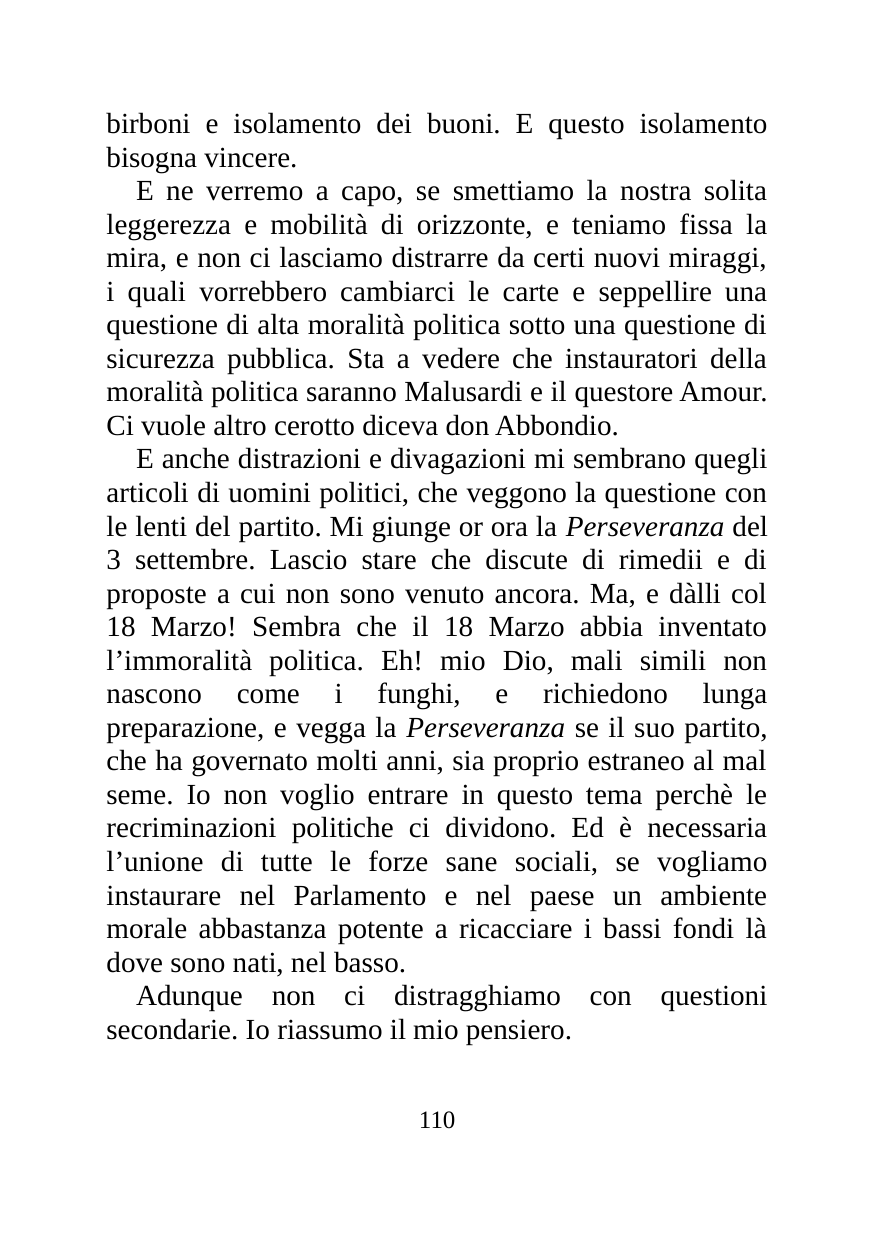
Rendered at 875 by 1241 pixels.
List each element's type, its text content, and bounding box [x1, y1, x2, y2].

text Adunque non ci distragghiamo con questioni secondarie. Io riassumo il mio pensiero. [106, 978, 768, 1045]
text E ne verremo a capo, se smettiamo la nostra solita leggerezza e mobilità di orizzonte, e teniamo fissa la mira, e non ci lasciamo distrarre da certi nuovi miraggi, i quali vorrebbero cambiarci le carte e seppellire una questione di alta moralità politica sotto una questione di sicurezza pubblica. Sta a vedere che instauratori della moralità politica saranno Malusardi e il questore Amour. Ci vuole altro cerotto diceva don Abbondio. [106, 173, 768, 442]
text birboni e isolamento dei buoni. E questo isolamento bisogna vincere. [106, 106, 768, 173]
text E anche distrazioni e divagazioni mi sembrano quegli articoli di uomini politici, che veggono la questione con le lenti del partito. Mi giunge or ora la Perseveranza del 3 settembre. Lascio stare che discute di rimedii e di proposte a cui non sono venuto ancora. Ma, e dàlli col 18 Marzo! Sembra che il 18 Marzo abbia inventato l’immoralità politica. Eh! mio Dio, mali simili non nascono come i funghi, e richiedono lunga preparazione, e vegga la Perseveranza se il suo partito, che ha governato molti anni, sia proprio estraneo al mal seme. Io non voglio entrare in questo tema perchè le recriminazioni politiche ci dividono. Ed è necessaria l’unione di tutte le forze sane sociali, se vogliamo instaurare nel Parlamento e nel paese un ambiente morale abbastanza potente a ricacciare i bassi fondi là dove sono nati, nel basso. [106, 442, 768, 978]
